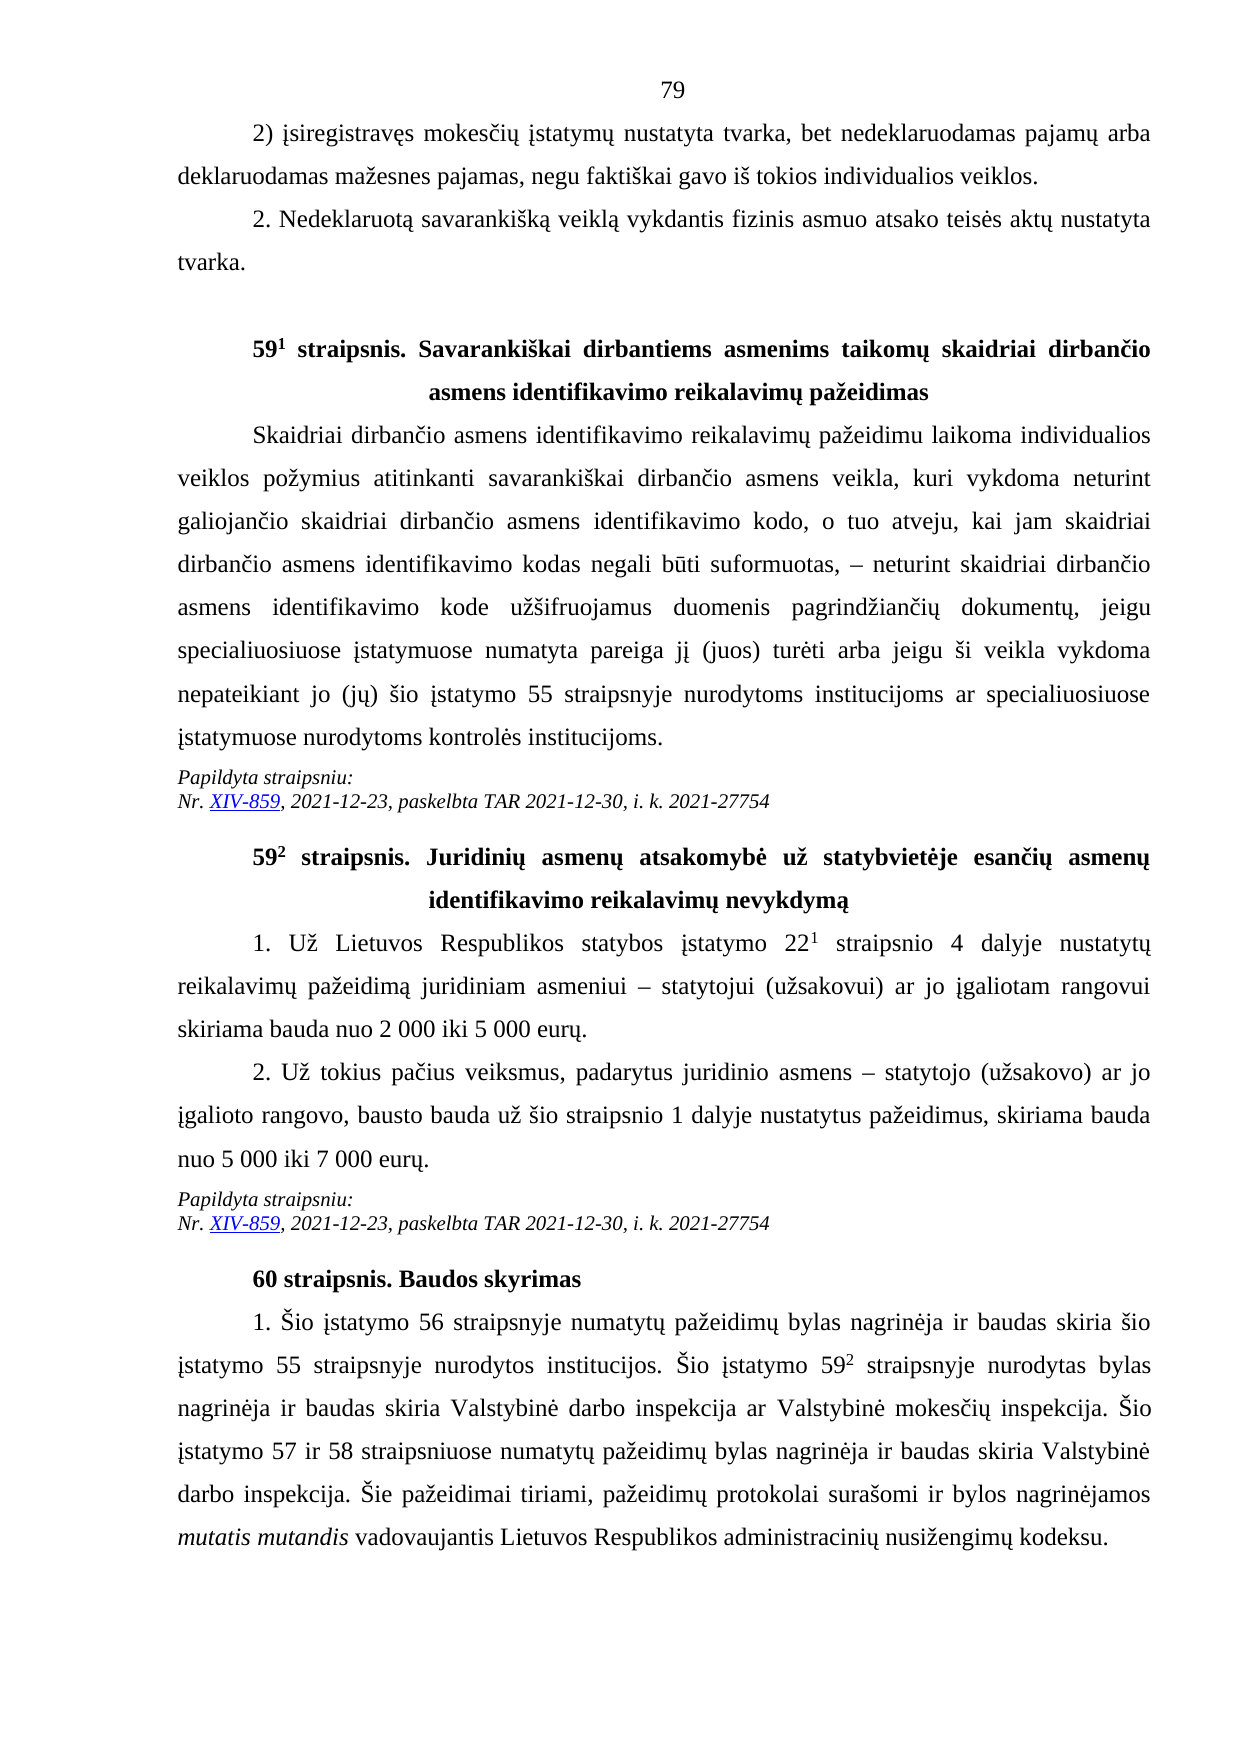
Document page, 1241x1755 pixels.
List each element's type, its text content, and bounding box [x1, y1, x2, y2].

text Nr. XIV-859, 2021-12-23, paskelbta TAR 2021-12-30, i. k. 2021-27754 [177, 1211, 1152, 1235]
text 2. Nedeklaruotą savarankišką veiklą vykdantis fizinis asmuo atsako teisės aktų nustatyta tvarka. [177, 204, 1152, 276]
text Skaidriai dirbančio asmens identifikavimo reikalavimų pažeidimu laikoma individualios veiklos požymius atitinkanti savarankiškai dirbančio asmens veikla, kuri vykdoma neturint galiojančio skaidriai dirbančio asmens identifikavimo kodo, o tuo atveju, kai jam skaidriai dirbančio asmens identifikavimo kodas negali būti suformuotas, – neturint skaidriai dirbančio asmens identifikavimo kode užšifruojamus duomenis pagrindžiančių dokumentų, jeigu specialiuosiuose įstatymuose numatyta pareiga jį (juos) turėti arba jeigu ši veikla vykdoma nepateikiant jo (jų) šio įstatymo 55 straipsnyje nurodytoms institucijoms ar specialiuosiuose įstatymuose nurodytoms kontrolės institucijoms. [177, 420, 1152, 751]
text 60 straipsnis. Baudos skyrimas [177, 1264, 1152, 1292]
text Nr. XIV-859, 2021-12-23, paskelbta TAR 2021-12-30, i. k. 2021-27754 [177, 789, 1152, 813]
text 2. Už tokius pačius veiksmus, padarytus juridinio asmens – statytojo (užsakovo) ar jo įgalioto rangovo, bausto bauda už šio straipsnio 1 dalyje nustatytus pažeidimus, skiriama bauda nuo 5 000 iki 7 000 eurų. [177, 1057, 1152, 1172]
text 1. Už Lietuvos Respublikos statybos įstatymo 221 straipsnio 4 dalyje nustatytų reikalavimų pažeidimą juridiniam asmeniui – statytojui (užsakovui) ar jo įgaliotam rangovui skiriama bauda nuo 2 000 iki 5 000 eurų. [177, 928, 1152, 1043]
text Papildyta straipsniu: [177, 765, 1152, 789]
text 2) įsiregistravęs mokesčių įstatymų nustatyta tvarka, bet nedeklaruodamas pajamų arba deklaruodamas mažesnes pajamas, negu faktiškai gavo iš tokios individualios veiklos. [177, 118, 1152, 190]
text 592 straipsnis. Juridinių asmenų atsakomybė už statybvietėje esančių asmenų identifikavimo reikalavimų nevykdymą [252, 842, 1152, 914]
text Papildyta straipsniu: [177, 1187, 1152, 1211]
text 591 straipsnis. Savarankiškai dirbantiems asmenims taikomų skaidriai dirbančio asmens identifikavimo reikalavimų pažeidimas [252, 334, 1152, 406]
text 1. Šio įstatymo 56 straipsnyje numatytų pažeidimų bylas nagrinėja ir baudas skiria šio įstatymo 55 straipsnyje nurodytos institucijos. Šio įstatymo 592 straipsnyje nurodytas bylas nagrinėja ir baudas skiria Valstybinė darbo inspekcija ar Valstybinė mokesčių inspekcija. Šio įstatymo 57 ir 58 straipsniuose numatytų pažeidimų bylas nagrinėja ir baudas skiria Valstybinė darbo inspekcija. Šie pažeidimai tiriami, pažeidimų protokolai surašomi ir bylos nagrinėjamos mutatis mutandis vadovaujantis Lietuvos Respublikos administracinių nusižengimų kodeksu. [177, 1307, 1152, 1551]
